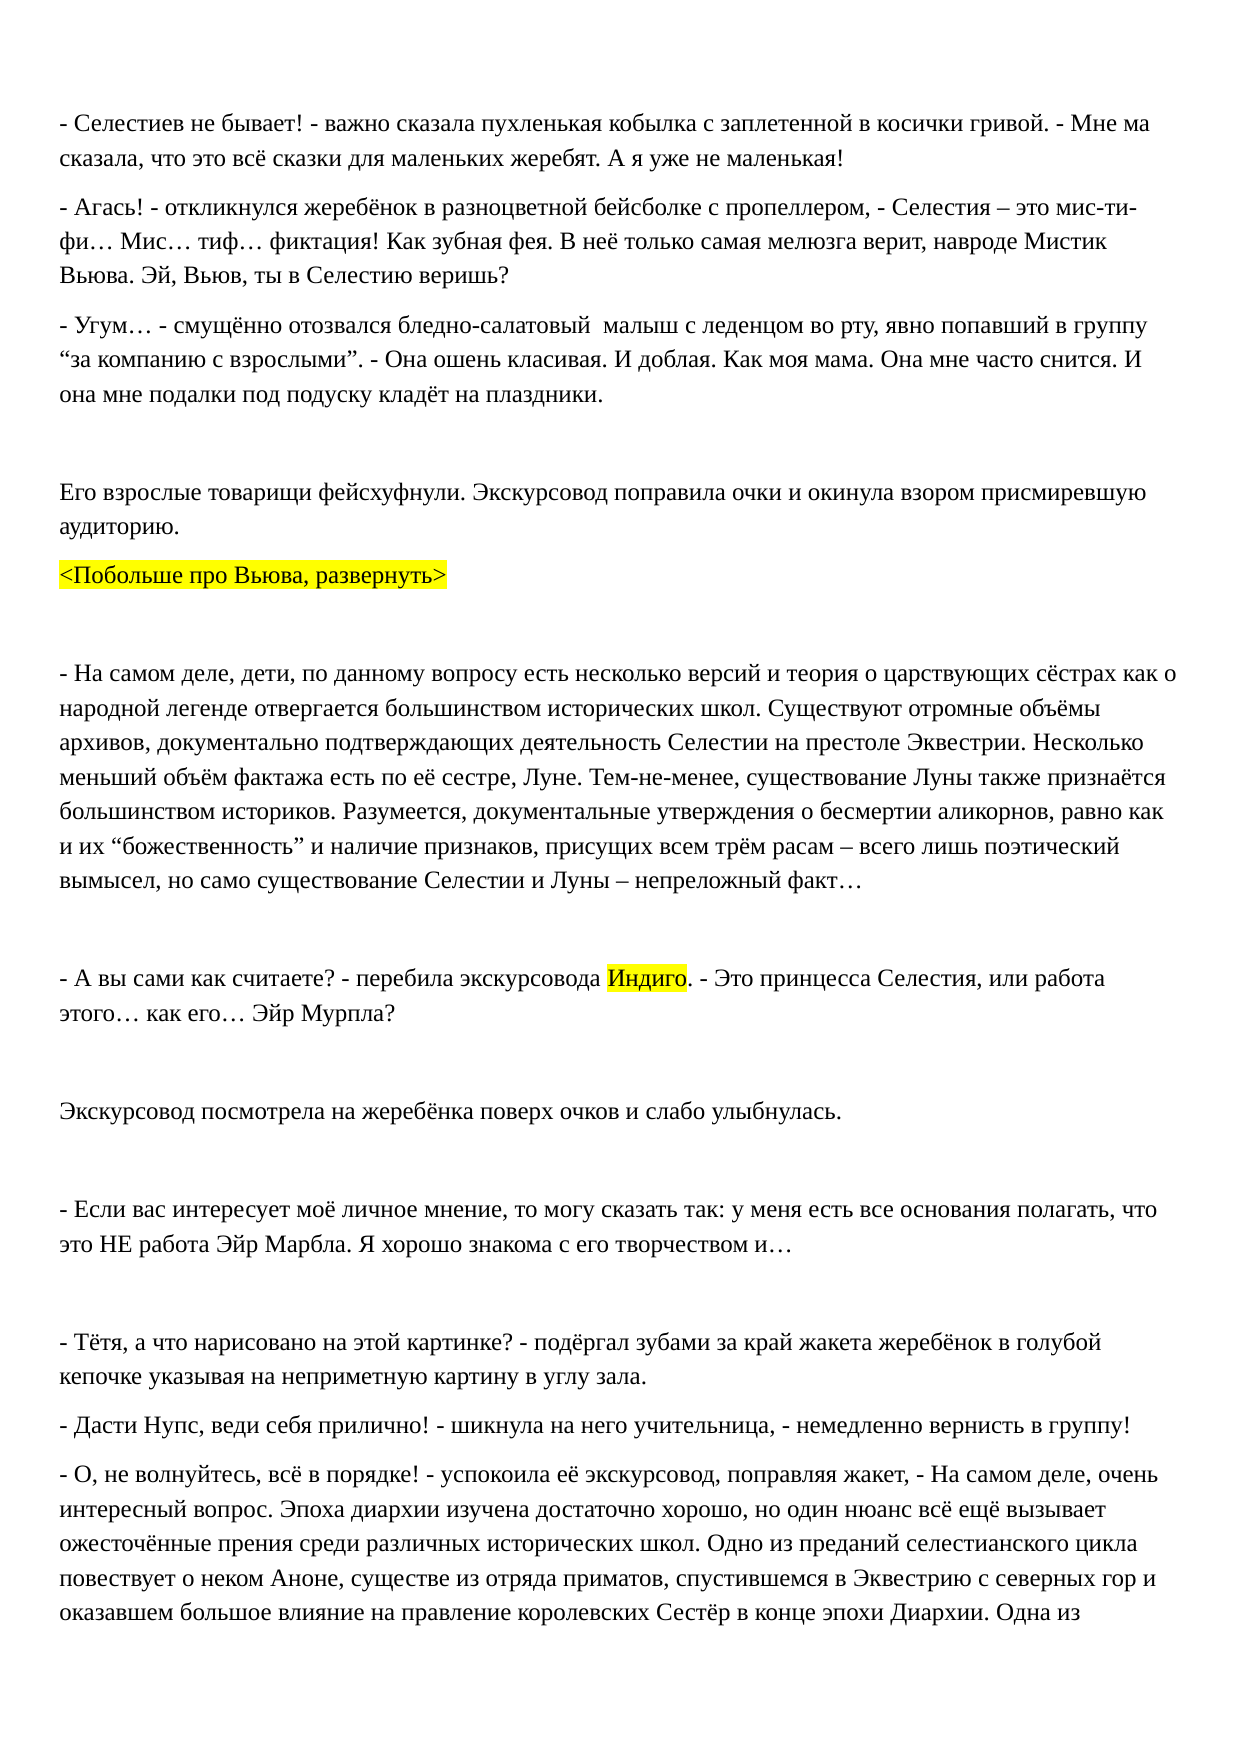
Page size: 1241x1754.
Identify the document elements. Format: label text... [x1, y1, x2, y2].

text - На самом деле, дети, по данному вопросу есть несколько версий и теория о царствующих сёстрах как о народной легенде отвергается большинством исторических школ. Существуют отромные объёмы архивов, документально подтверждающих деятельность Селестии на престоле Эквестрии. Несколько меньший объём фактажа есть по её сестре, Луне. Тем-не-менее, существование Луны также признаётся большинством историков. Разумеется, документальные утверждения о бесмертии аликорнов, равно как и их “божественность” и наличие признаков, присущих всем трём расам – всего лишь поэтический вымысел, но само существование Селестии и Луны – непреложный факт… [59, 658, 1181, 894]
text - Если вас интересует моё личное мнение, то могу сказать так: у меня есть все основания полагать, что это НЕ работа Эйр Марбла. Я хорошо знакома с его творчеством и… [59, 1194, 1181, 1257]
text - О, не волнуйтесь, всё в порядке! - успокоила её экскурсовод, поправляя жакет, - На самом деле, очень интересный вопрос. Эпоха диархии изучена достаточно хорошо, но один нюанс всё ещё вызывает ожесточённые прения среди различных исторических школ. Одно из преданий селестианского цикла повествует о неком Аноне, существе из отряда приматов, спустившемся в Эквестрию с северных гор и оказавшем большое влияние на правление королевских Сестёр в конце эпохи Диархии. Одна из [59, 1459, 1181, 1626]
text - Тётя, а что нарисовано на этой картинке? - подёргал зубами за край жакета жеребёнок в голубой кепочке указывая на неприметную картину в углу зала. [59, 1327, 1181, 1390]
text <Побольше про Вьюва, развернуть> [59, 560, 1181, 589]
text - А вы сами как считаете? - перебила экскурсовода Индиго. - Это принцесса Селестия, или работа этого… как его… Эйр Мурпла? [59, 963, 1181, 1027]
text - Селестиев не бывает! - важно сказала пухленькая кобылка с заплетенной в косички гривой. - Мне ма сказала, что это всё сказки для маленьких жеребят. А я уже не маленькая! [59, 108, 1181, 171]
text - Дасти Нупс, веди себя прилично! - шикнула на него учительница, - немедленно вернисть в группу! [59, 1410, 1181, 1439]
text - Угум… - смущённо отозвался бледно-салатовый малыш с леденцом во рту, явно попавший в группу “за компанию с взрослыми”. - Она ошень класивая. И доблая. Как моя мама. Она мне часто снится. И она мне подалки под подуску кладёт на плаздники. [59, 310, 1181, 407]
text Его взрослые товарищи фейсхуфнули. Экскурсовод поправила очки и окинула взором присмиревшую аудиторию. [59, 477, 1181, 540]
text Экскурсовод посмотрела на жеребёнка поверх очков и слабо улыбнулась. [59, 1096, 1181, 1125]
text - Агась! - откликнулся жеребёнок в разноцветной бейсболке с пропеллером, - Селестия – это мис-ти-фи… Мис… тиф… фиктация! Как зубная фея. В неё только самая мелюзга верит, навроде Мистик Вьюва. Эй, Вьюв, ты в Селестию веришь? [59, 192, 1181, 289]
